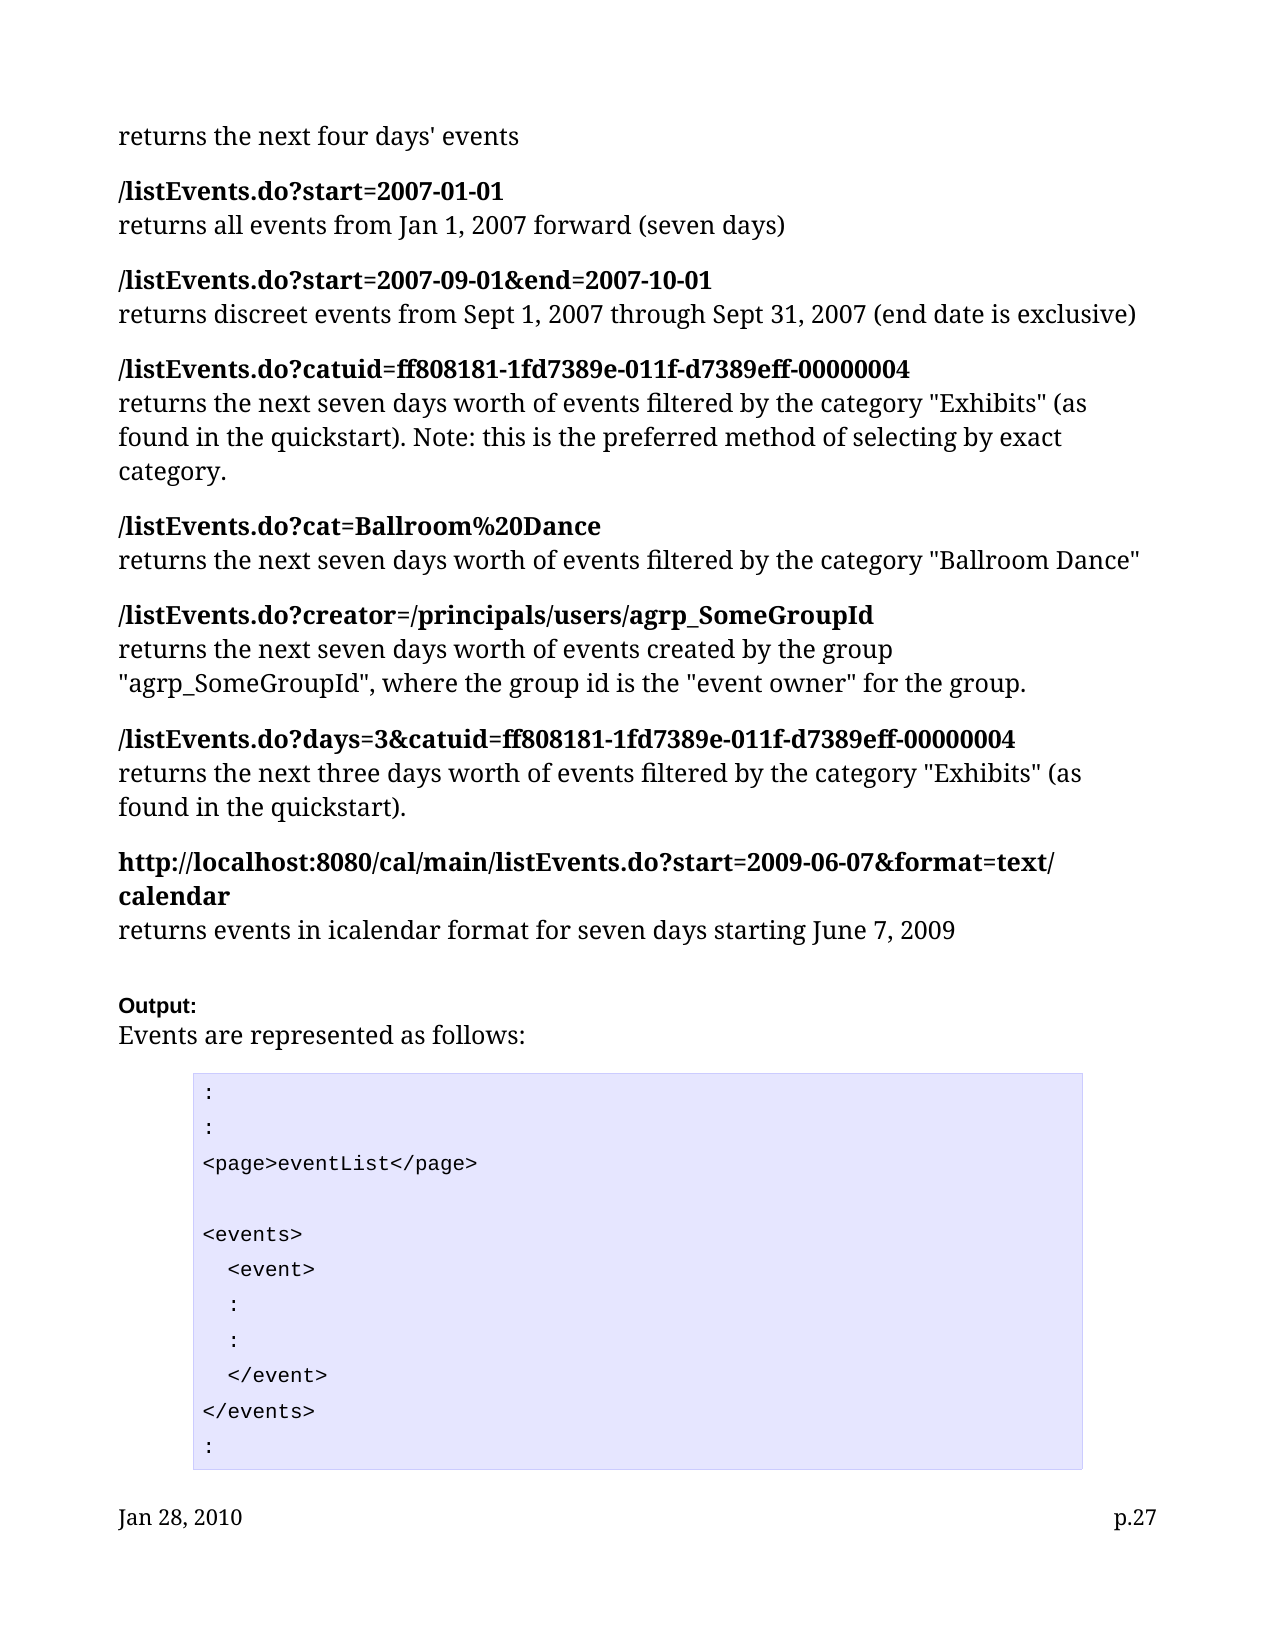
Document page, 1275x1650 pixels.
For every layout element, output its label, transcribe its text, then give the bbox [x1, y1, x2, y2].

text Events are represented as follows: [118, 1018, 1157, 1052]
text : [194, 1108, 1082, 1141]
text <events> [194, 1214, 1082, 1247]
text /listEvents.do?days=3&catuid=ff808181-1fd7389e-011f-d7389eff-00000004 returns the next three days worth of events filtered by the category "Exhibits" (as found in the quickstart). [118, 721, 1157, 823]
text : [194, 1074, 1082, 1106]
subtitle Output: [118, 993, 1157, 1018]
text </events> [194, 1392, 1082, 1424]
text http://localhost:8080/cal/main/listEvents.do?start=2009-06-07&format=text/calendar returns events in icalendar format for seven days starting June 7, 2009 [118, 844, 1157, 947]
text /listEvents.do?creator=/principals/users/agrp_SomeGroupId returns the next seven days worth of events created by the group "agrp_SomeGroupId", where the group id is the "event owner" for the group. [118, 598, 1157, 700]
text <event> [194, 1250, 1082, 1283]
text <page>eventList</page> [194, 1144, 1082, 1176]
text /listEvents.do?cat=Ballroom%20Dance returns the next seven days worth of events filtered by the category "Ballroom Dance" [118, 509, 1157, 577]
text </event> [194, 1356, 1082, 1389]
text : [194, 1321, 1082, 1353]
text /listEvents.do?start=2007-09-01&end=2007-10-01 returns discreet events from Sept 1, 2007 through Sept 31, 2007 (end date is exclusive) [118, 262, 1157, 331]
text : [194, 1285, 1082, 1318]
text returns the next four days' events [118, 118, 1157, 152]
text /listEvents.do?start=2007-01-01 returns all events from Jan 1, 2007 forward (seven days) [118, 173, 1157, 241]
text : [194, 1427, 1082, 1469]
text /listEvents.do?catuid=ff808181-1fd7389e-011f-d7389eff-00000004 returns the next seven days worth of events filtered by the category "Exhibits" (as found in the quickstart). Note: this is the preferred method of selecting by exact category. [118, 352, 1157, 488]
